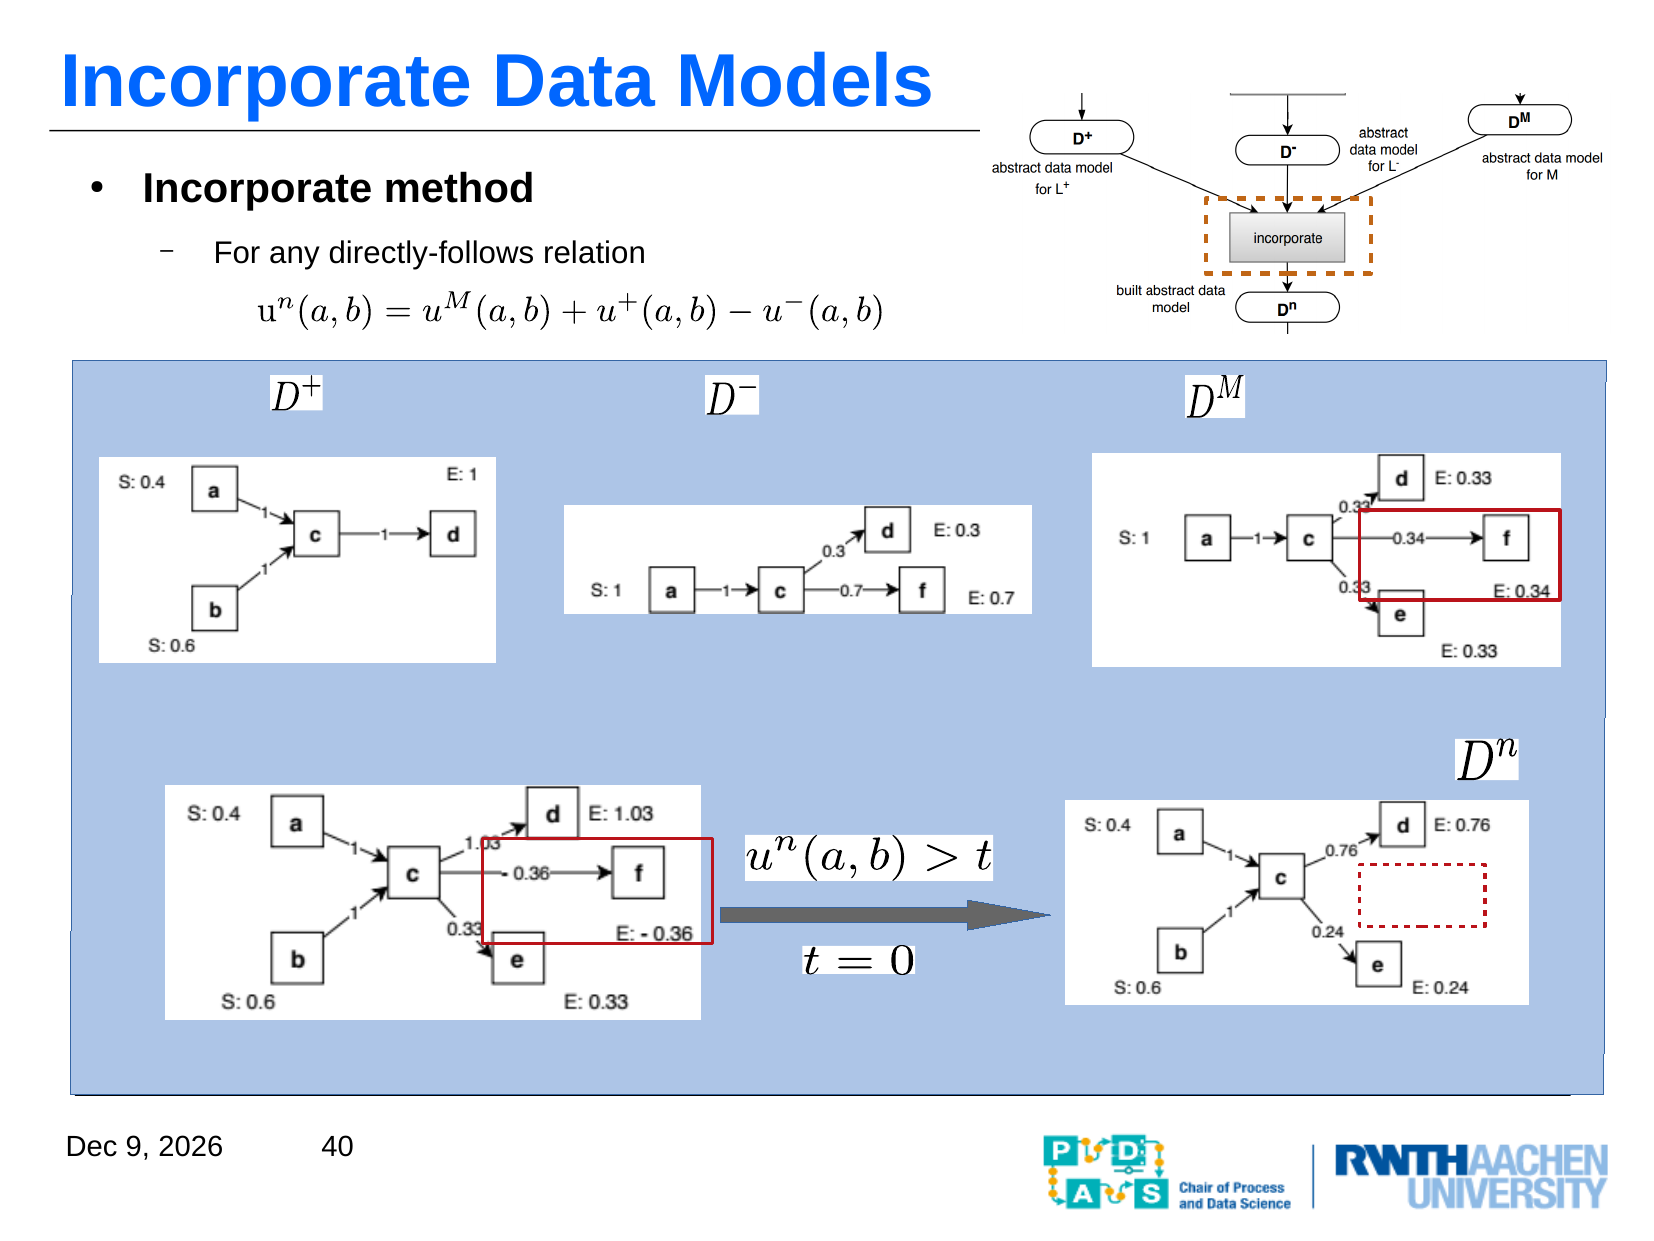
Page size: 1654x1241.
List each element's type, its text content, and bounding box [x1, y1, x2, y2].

picture [99, 457, 496, 663]
text_box [802, 945, 916, 976]
picture [980, 93, 1611, 334]
picture [1065, 800, 1529, 1006]
picture [1005, 1090, 1647, 1241]
text_box [70, 360, 1607, 1095]
picture [564, 505, 1032, 614]
picture [484, 840, 701, 942]
picture [1092, 453, 1561, 667]
list Incorporate method For any directly-follows relation [71, 165, 1051, 1021]
picture [165, 785, 701, 1021]
text_box [270, 375, 323, 411]
title Incorporate Data Models [60, 30, 1549, 131]
picture [1361, 512, 1558, 598]
text_box [256, 291, 886, 330]
text_box [745, 834, 994, 881]
text_box [705, 375, 760, 415]
